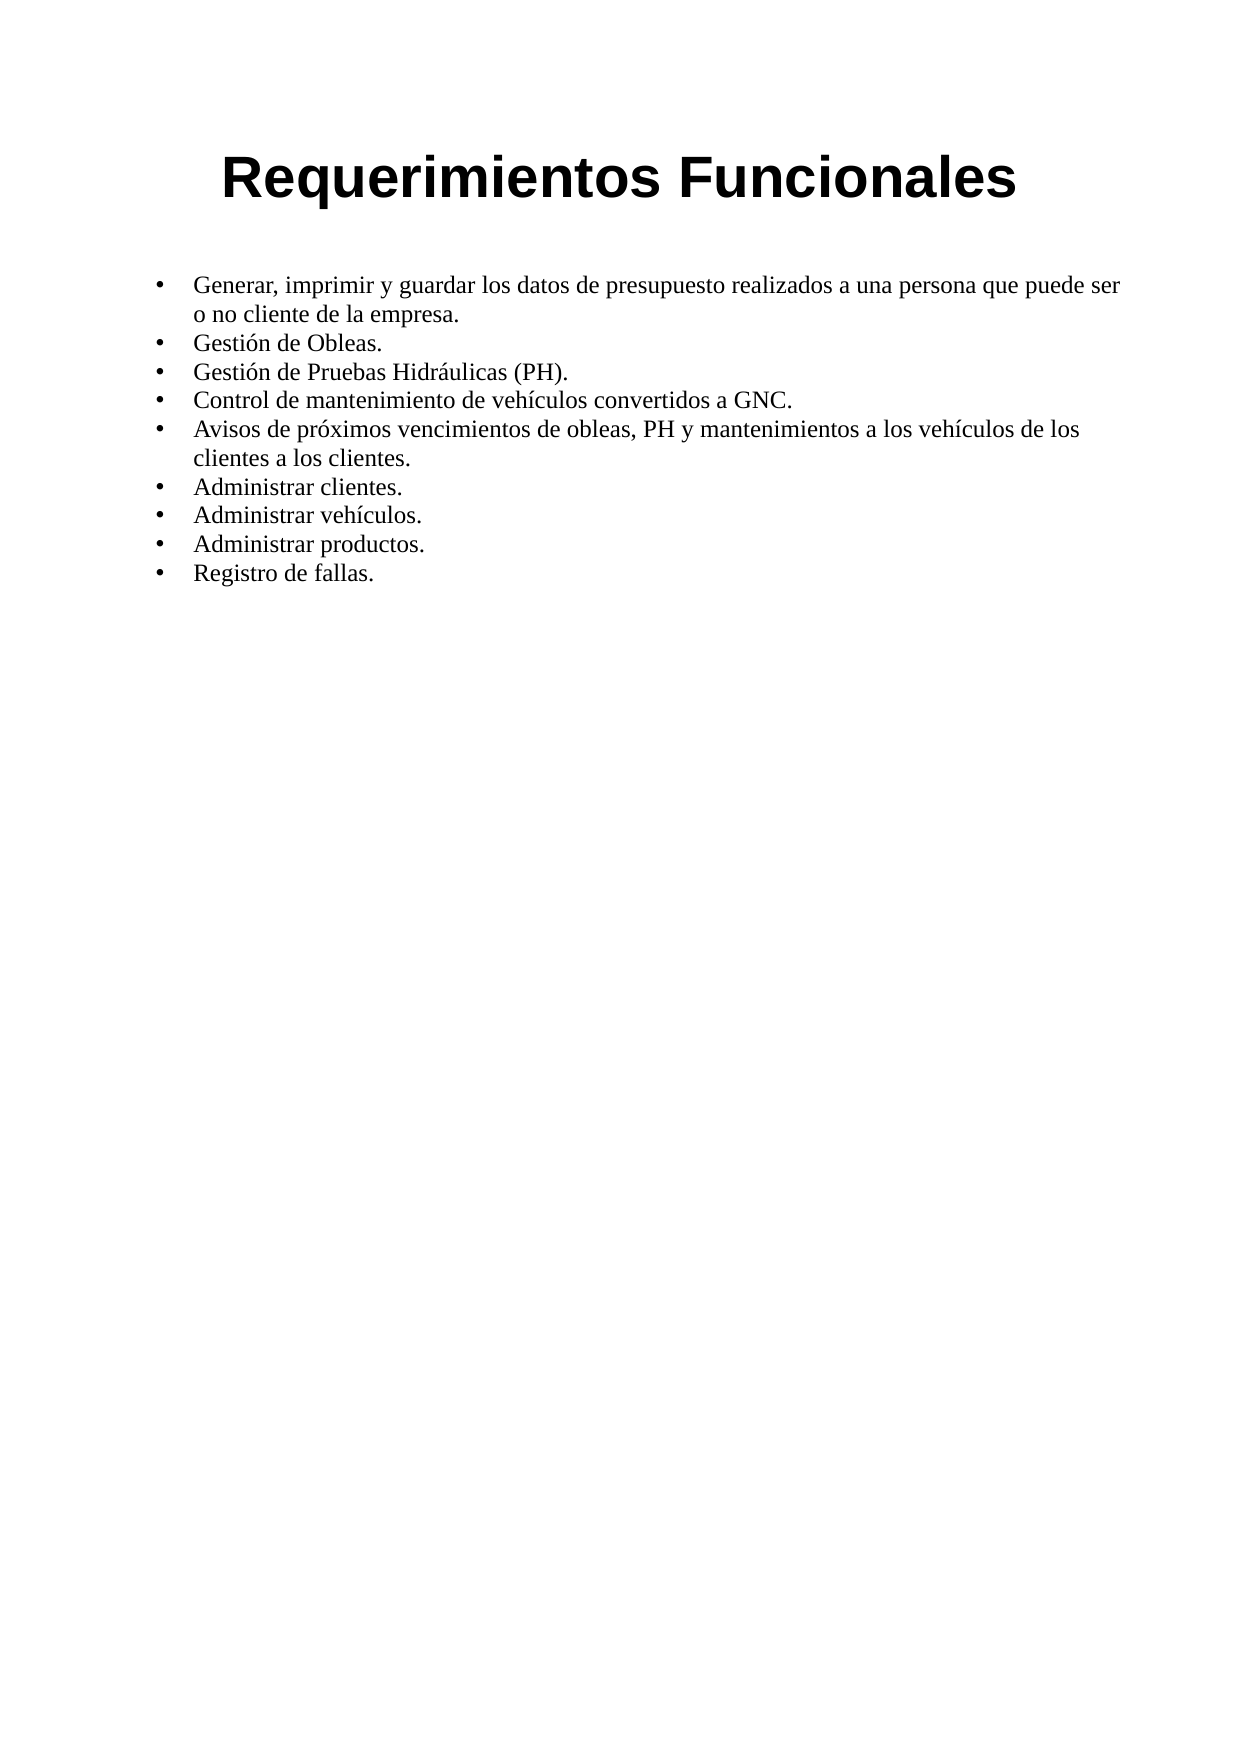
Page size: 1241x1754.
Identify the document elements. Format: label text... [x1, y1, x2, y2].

list Gestión de Obleas. [156, 328, 1122, 357]
list Administrar productos. [156, 529, 1122, 558]
list Control de mantenimiento de vehículos convertidos a GNC. [156, 385, 1122, 414]
list Generar, imprimir y guardar los datos de presupuesto realizados a una persona que puede ser o no cliente de la empresa. [156, 270, 1122, 328]
list Registro de fallas. [156, 558, 1122, 587]
title Requerimientos Funcionales [118, 143, 1122, 210]
list Avisos de próximos vencimientos de obleas, PH y mantenimientos a los vehículos de los clientes a los clientes. [156, 414, 1122, 472]
list Administrar vehículos. [156, 500, 1122, 529]
list Gestión de Pruebas Hidráulicas (PH). [156, 357, 1122, 385]
list Administrar clientes. [156, 472, 1122, 500]
